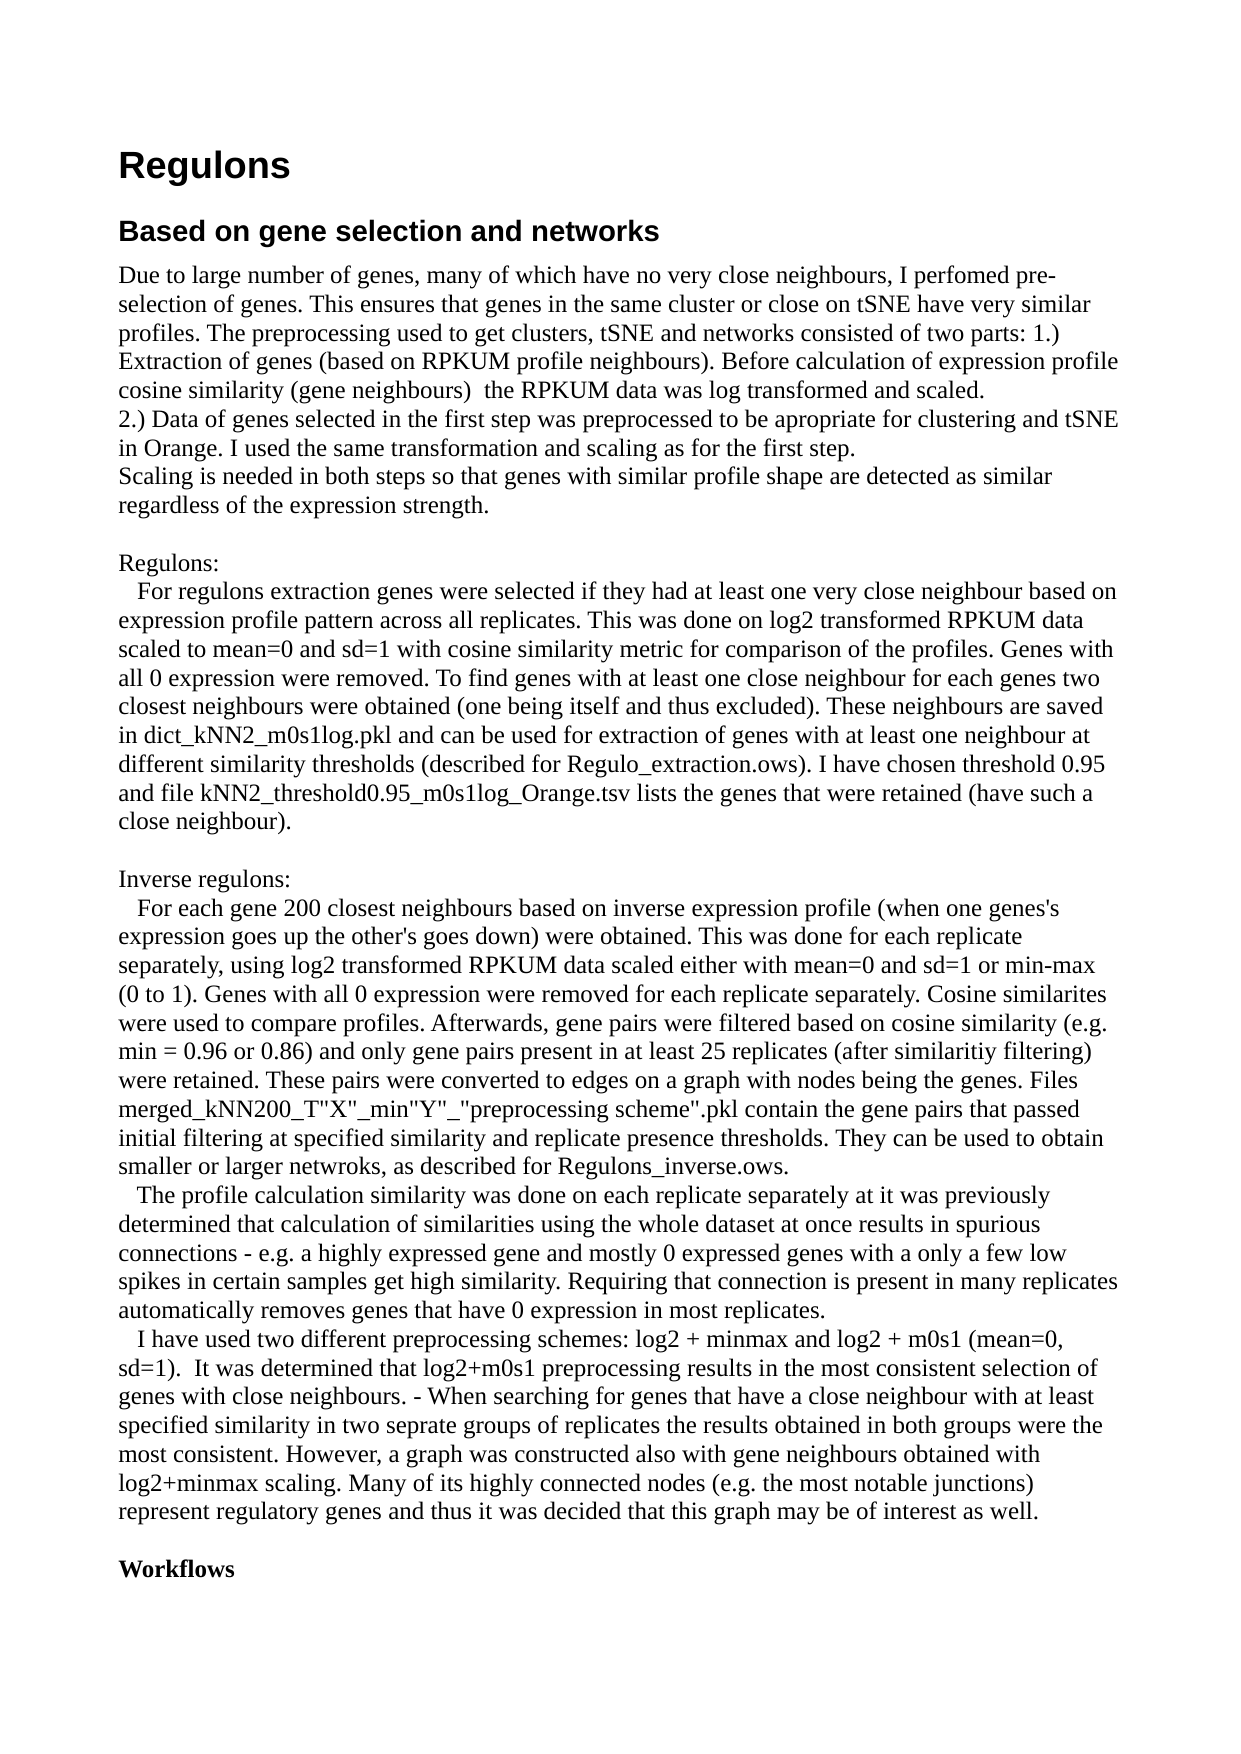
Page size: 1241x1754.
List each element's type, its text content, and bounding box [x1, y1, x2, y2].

text Scaling is needed in both steps so that genes with similar profile shape are detected as similar regardless of the expression strength. [118, 461, 1122, 519]
text For each gene 200 closest neighbours based on inverse expression profile (when one genes's expression goes up the other's goes down) were obtained. This was done for each replicate separately, using log2 transformed RPKUM data scaled either with mean=0 and sd=1 or min-max (0 to 1). Genes with all 0 expression were removed for each replicate separately. Cosine similarites were used to compare profiles. Afterwards, gene pairs were filtered based on cosine similarity (e.g. min = 0.96 or 0.86) and only gene pairs present in at least 25 replicates (after similaritiy filtering) were retained. These pairs were converted to edges on a graph with nodes being the genes. Files merged_kNN200_T"X"_min"Y"_"preprocessing scheme".pkl contain the gene pairs that passed initial filtering at specified similarity and replicate presence thresholds. They can be used to obtain smaller or larger netwroks, as described for Regulons_inverse.ows. [118, 893, 1122, 1180]
text The profile calculation similarity was done on each replicate separately at it was previously determined that calculation of similarities using the whole dataset at once results in spurious connections - e.g. a highly expressed gene and mostly 0 expressed genes with a only a few low spikes in certain samples get high similarity. Requiring that connection is present in many replicates automatically removes genes that have 0 expression in most replicates. [118, 1180, 1122, 1324]
subtitle Based on gene selection and networks [118, 214, 1122, 248]
text Inverse regulons: [118, 864, 1122, 893]
text 2.) Data of genes selected in the first step was preprocessed to be apropriate for clustering and tSNE in Orange. I used the same transformation and scaling as for the first step. [118, 404, 1122, 461]
text I have used two different preprocessing schemes: log2 + minmax and log2 + m0s1 (mean=0, sd=1). It was determined that log2+m0s1 preprocessing results in the most consistent selection of genes with close neighbours. - When searching for genes that have a close neighbour with at least specified similarity in two seprate groups of replicates the results obtained in both groups were the most consistent. However, a graph was constructed also with gene neighbours obtained with log2+minmax scaling. Many of its highly connected nodes (e.g. the most notable junctions) represent regulatory genes and thus it was decided that this graph may be of interest as well. [118, 1324, 1122, 1525]
text For regulons extraction genes were selected if they had at least one very close neighbour based on expression profile pattern across all replicates. This was done on log2 transformed RPKUM data scaled to mean=0 and sd=1 with cosine similarity metric for comparison of the profiles. Genes with all 0 expression were removed. To find genes with at least one close neighbour for each genes two closest neighbours were obtained (one being itself and thus excluded). These neighbours are saved in dict_kNN2_m0s1log.pkl and can be used for extraction of genes with at least one neighbour at different similarity thresholds (described for Regulo_extraction.ows). I have chosen threshold 0.95 and file kNN2_threshold0.95_m0s1log_Orange.tsv lists the genes that were retained (have such a close neighbour). [118, 576, 1122, 835]
subtitle Regulons [118, 143, 1122, 187]
text Due to large number of genes, many of which have no very close neighbours, I perfomed pre-selection of genes. This ensures that genes in the same cluster or close on tSNE have very similar profiles. The preprocessing used to get clusters, tSNE and networks consisted of two parts: 1.) Extraction of genes (based on RPKUM profile neighbours). Before calculation of expression profile cosine similarity (gene neighbours) the RPKUM data was log transformed and scaled. [118, 260, 1122, 404]
text Workflows [118, 1554, 1122, 1583]
text Regulons: [118, 548, 1122, 576]
